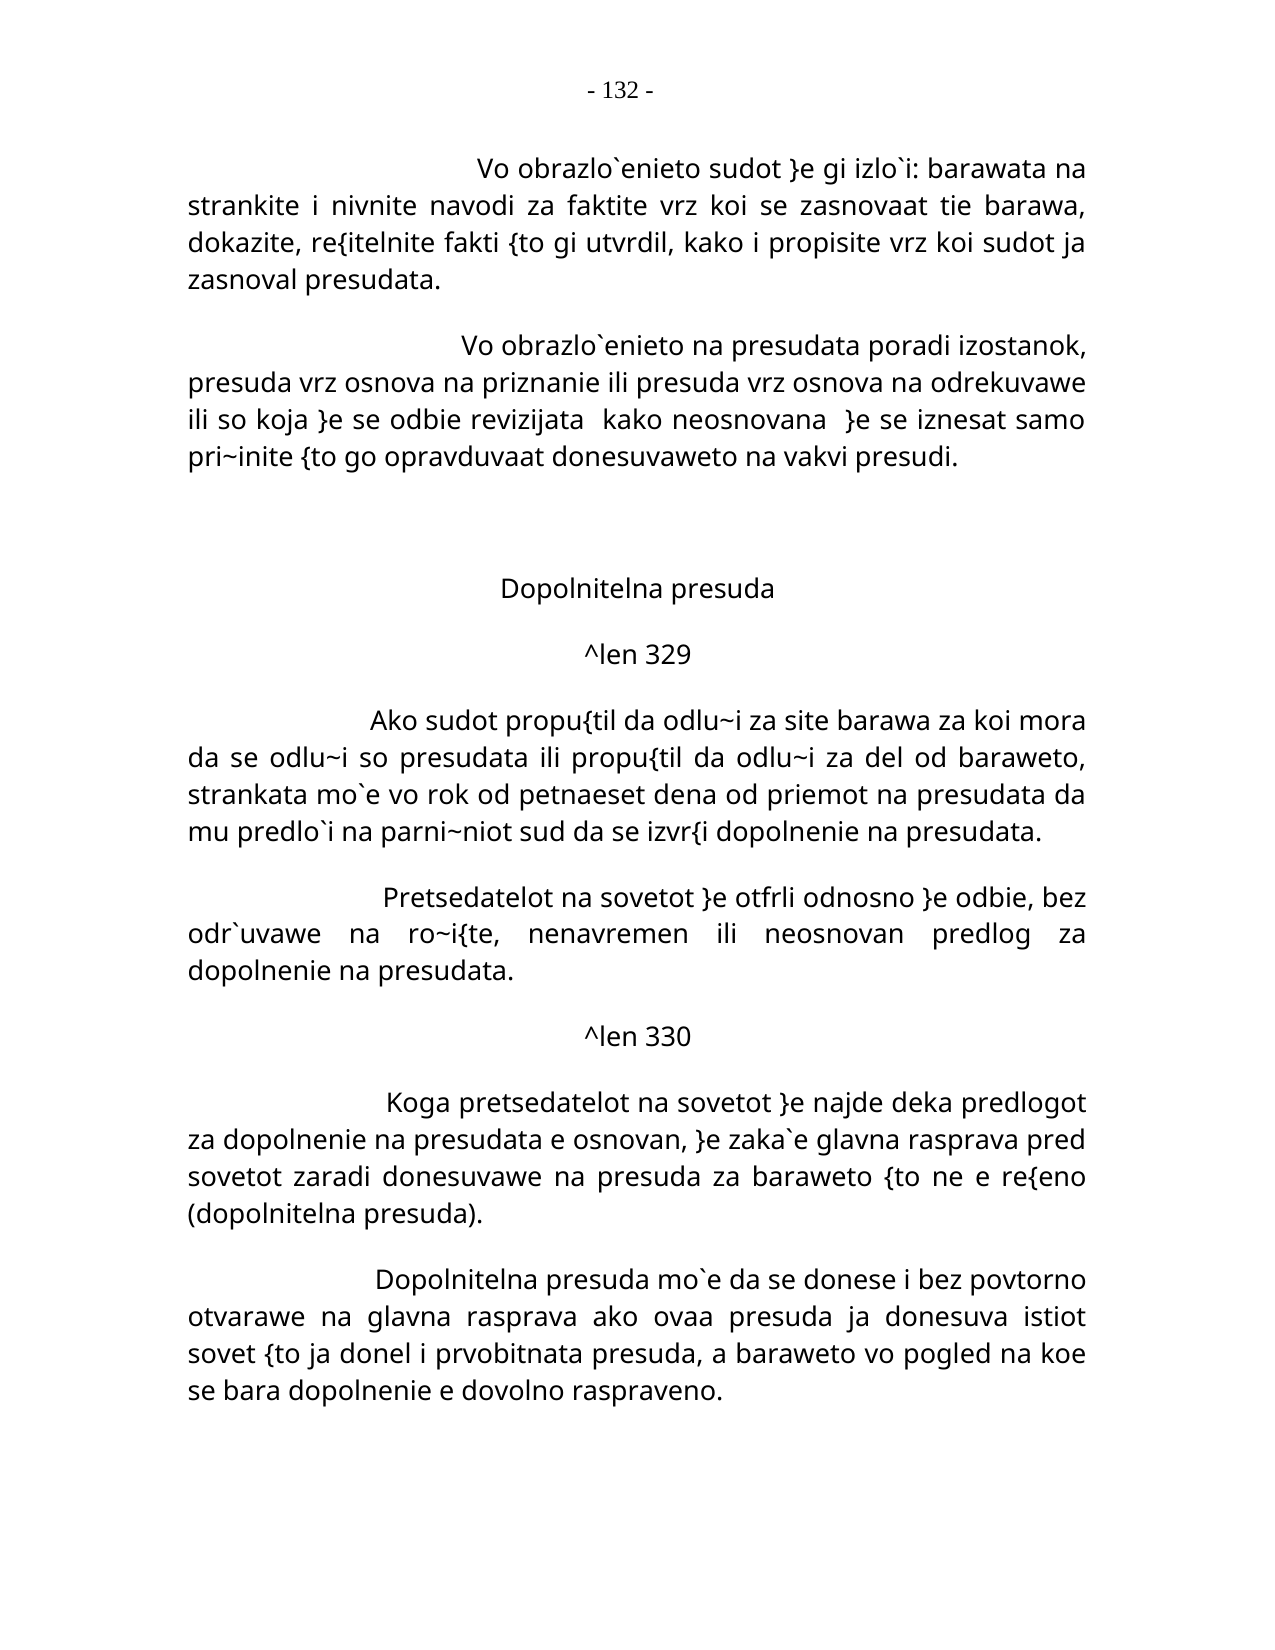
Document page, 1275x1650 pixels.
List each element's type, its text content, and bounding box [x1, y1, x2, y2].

text ^len 330 [187, 1018, 1087, 1055]
text Koga pretsedatelot na sovetot }e najde deka predlogot za dopolnenie na presudata e osnovan, }e zaka`e glavna rasprava pred sovetot zaradi donesuvawe na presuda za baraweto {to ne e re{eno (dopolnitelna presuda). [187, 1084, 1087, 1231]
text Pretsedatelot na sovetot }e otfrli odnosno }e odbie, bez odr`uvawe na ro~i{te, nenavremen ili neosnovan predlog za dopolnenie na presudata. [187, 878, 1087, 989]
text Dopolnitelna presuda mo`e da se donese i bez povtorno otvarawe na glavna rasprava ako ovaa presuda ja donesuva istiot sovet {to ja donel i prvobitnata presuda, a baraweto vo pogled na koe se bara dopolnenie e dovolno raspraveno. [187, 1261, 1087, 1408]
text ^len 329 [187, 635, 1087, 672]
text Dopolnitelna presuda [187, 569, 1087, 606]
text Vo obrazlo`enieto na presudata poradi izostanok, presuda vrz osnova na priznanie ili presuda vrz osnova na odrekuvawe ili so koja }e se odbie revizijata kako neosnovana }e se iznesat samo pri~inite {to go opravduvaat donesuvaweto na vakvi presudi. [187, 327, 1087, 474]
text Vo obrazlo`enieto sudot }e gi izlo`i: barawata na strankite i nivnite navodi za faktite vrz koi se zasnovaat tie barawa, dokazite, re{itelnite fakti {to gi utvrdil, kako i propisite vrz koi sudot ja zasnoval presudata. [187, 150, 1087, 297]
text Ako sudot propu{til da odlu~i za site barawa za koi mora da se odlu~i so presudata ili propu{til da odlu~i za del od baraweto, strankata mo`e vo rok od petnaeset dena od priemot na presudata da mu predlo`i na parni~niot sud da se izvr{i dopolnenie na presudata. [187, 701, 1087, 849]
